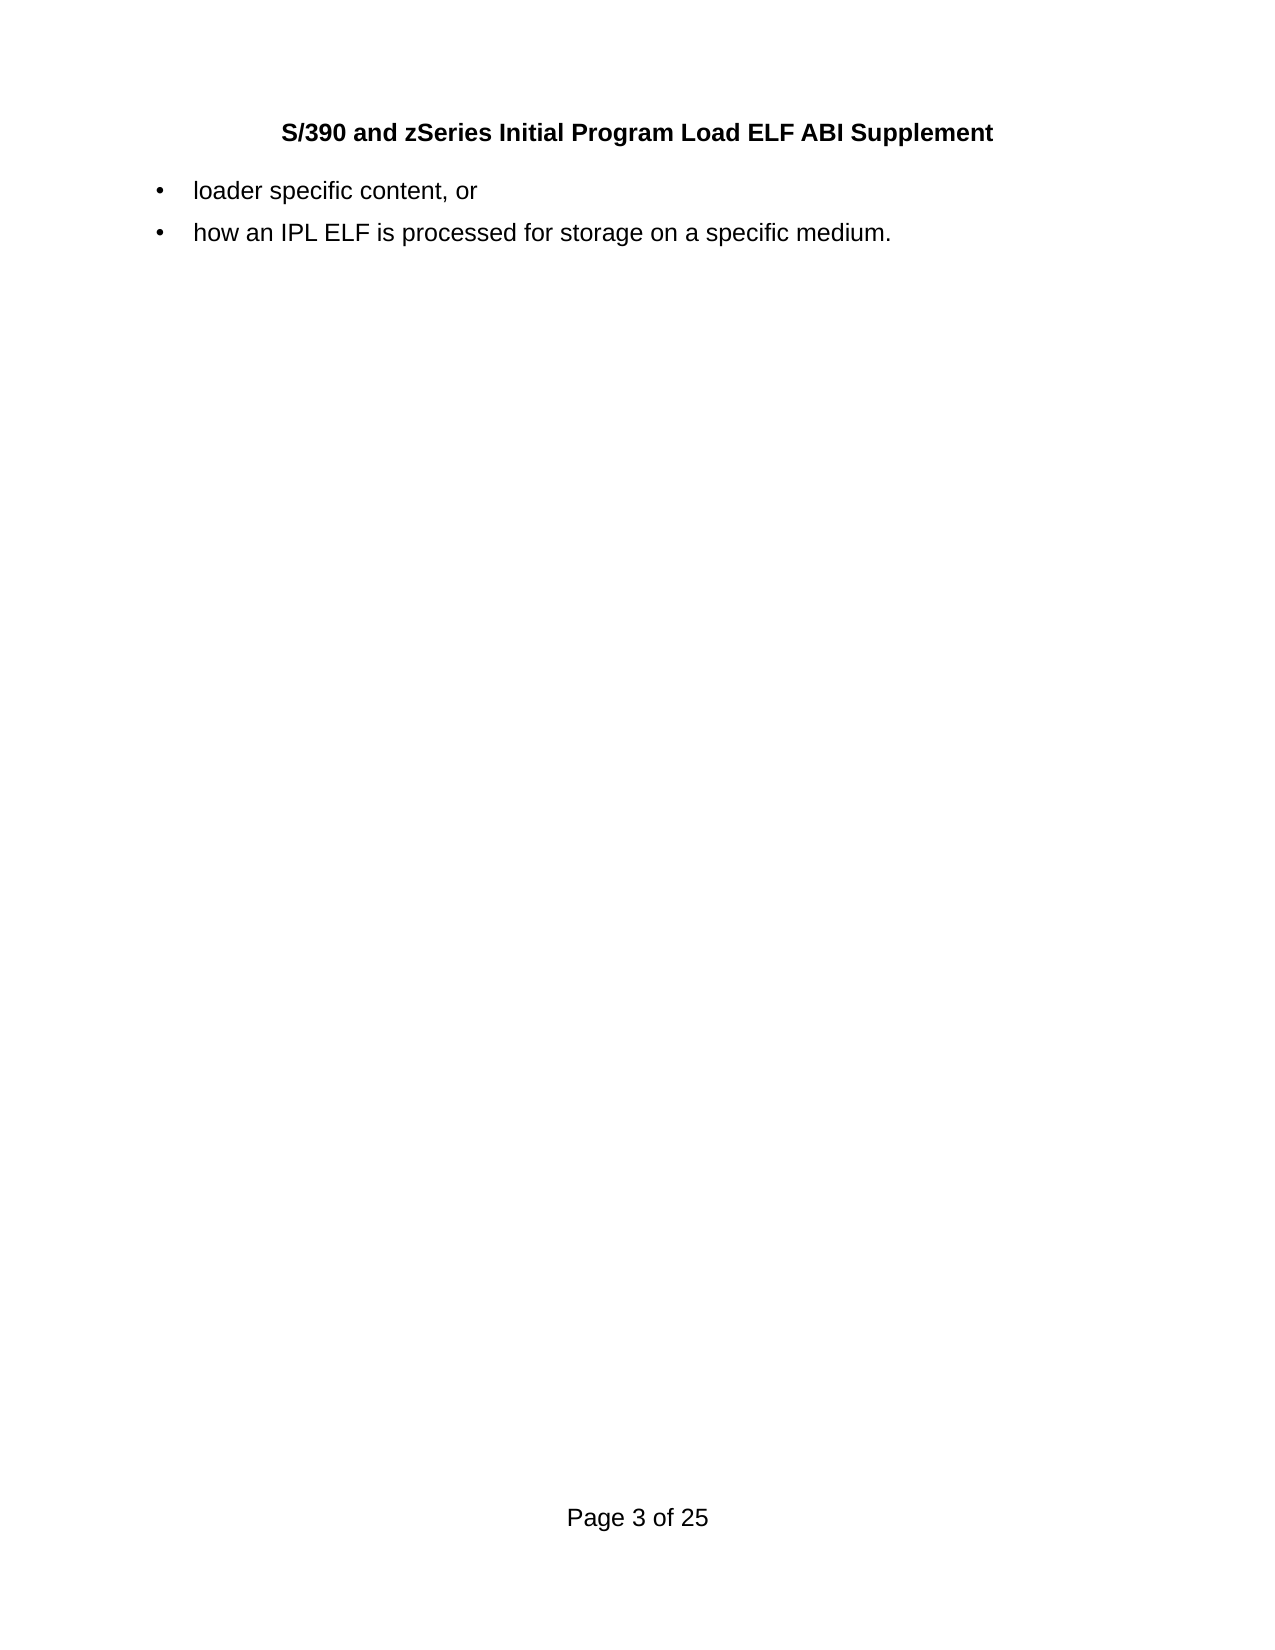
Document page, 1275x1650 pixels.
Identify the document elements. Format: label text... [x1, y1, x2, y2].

list how an IPL ELF is processed for storage on a specific medium. [156, 218, 1157, 247]
list loader specific content, or [156, 176, 1157, 205]
